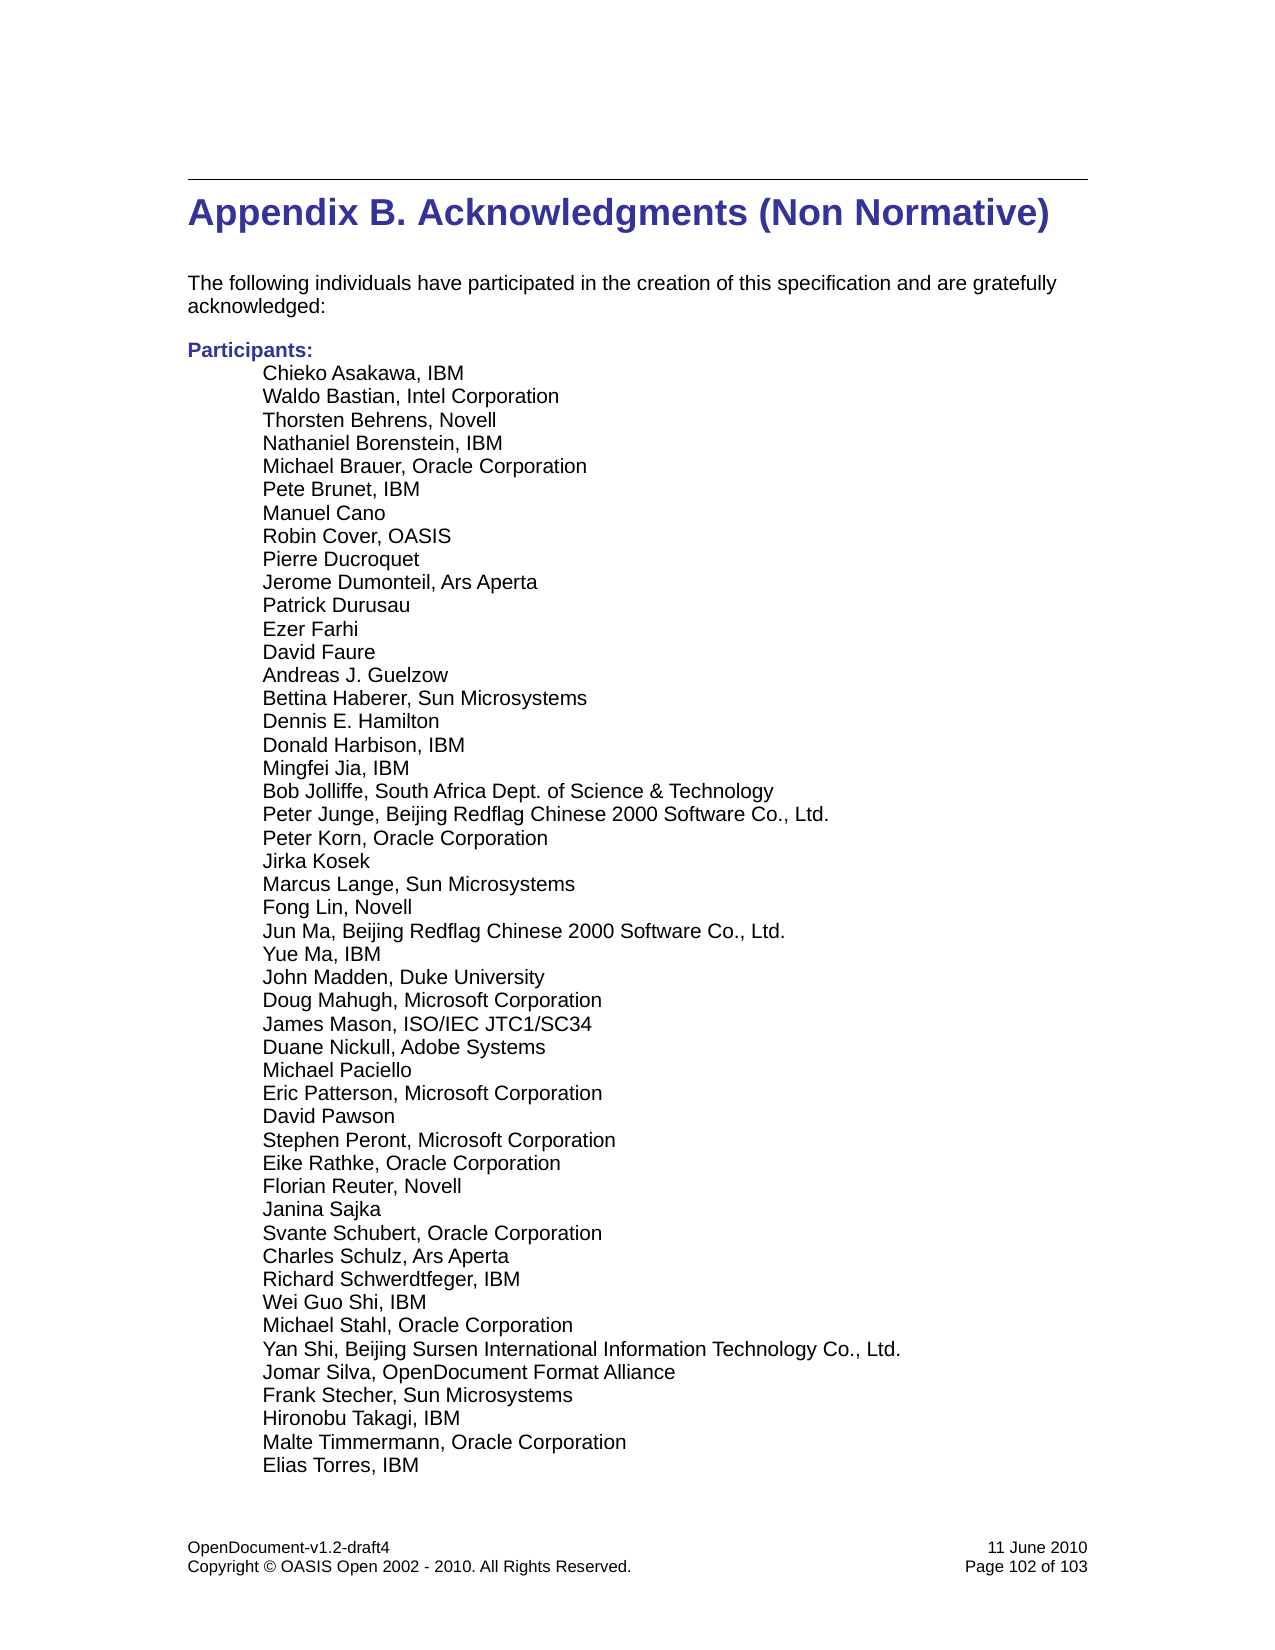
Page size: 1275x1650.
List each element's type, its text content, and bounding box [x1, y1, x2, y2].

text Michael Brauer, Oracle Corporation [262, 455, 1088, 478]
text Janina Sajka [262, 1198, 1088, 1221]
text Fong Lin, Novell [262, 896, 1088, 919]
text John Madden, Duke University [262, 966, 1088, 989]
text Michael Paciello [262, 1059, 1088, 1082]
text Eike Rathke, Oracle Corporation [262, 1152, 1088, 1175]
text Bob Jolliffe, South Africa Dept. of Science & Technology [262, 780, 1088, 803]
text Duane Nickull, Adobe Systems [262, 1035, 1088, 1059]
text Jerome Dumonteil, Ars Aperta [262, 571, 1088, 594]
text Malte Timmermann, Oracle Corporation [262, 1430, 1088, 1453]
text Frank Stecher, Sun Microsystems [262, 1384, 1088, 1407]
text Bettina Haberer, Sun Microsystems [262, 687, 1088, 710]
text Pete Brunet, IBM [262, 478, 1088, 501]
text Yan Shi, Beijing Sursen International Information Technology Co., Ltd. [262, 1337, 1088, 1361]
text Peter Junge, Beijing Redflag Chinese 2000 Software Co., Ltd. [262, 803, 1088, 826]
text Marcus Lange, Sun Microsystems [262, 873, 1088, 896]
text Jun Ma, Beijing Redflag Chinese 2000 Software Co., Ltd. [262, 919, 1088, 942]
text Ezer Farhi [262, 617, 1088, 641]
text Manuel Cano [262, 501, 1088, 524]
text Pierre Ducroquet [262, 548, 1088, 571]
text Jomar Silva, OpenDocument Format Alliance [262, 1361, 1088, 1384]
text Svante Schubert, Oracle Corporation [262, 1221, 1088, 1244]
text David Pawson [262, 1105, 1088, 1128]
text Dennis E. Hamilton [262, 710, 1088, 733]
text David Faure [262, 641, 1088, 664]
text Peter Korn, Oracle Corporation [262, 826, 1088, 849]
text Eric Patterson, Microsoft Corporation [262, 1082, 1088, 1105]
text Thorsten Behrens, Novell [262, 408, 1088, 431]
text Chieko Asakawa, IBM [262, 362, 1088, 385]
text Andreas J. Guelzow [262, 664, 1088, 687]
text Patrick Durusau [262, 594, 1088, 617]
text Doug Mahugh, Microsoft Corporation [262, 989, 1088, 1012]
title Participants: [187, 338, 1088, 362]
text Michael Stahl, Oracle Corporation [262, 1314, 1088, 1337]
text Florian Reuter, Novell [262, 1175, 1088, 1198]
text Donald Harbison, IBM [262, 733, 1088, 757]
text Jirka Kosek [262, 849, 1088, 873]
text The following individuals have participated in the creation of this specification and are gratefully acknowledged: [187, 271, 1088, 318]
text Nathaniel Borenstein, IBM [262, 431, 1088, 455]
text Elias Torres, IBM [262, 1453, 1088, 1477]
text James Mason, ISO/IEC JTC1/SC34 [262, 1012, 1088, 1035]
text Charles Schulz, Ars Aperta [262, 1244, 1088, 1268]
text Waldo Bastian, Intel Corporation [262, 385, 1088, 408]
text Stephen Peront, Microsoft Corporation [262, 1128, 1088, 1152]
text Hironobu Takagi, IBM [262, 1407, 1088, 1430]
text Yue Ma, IBM [262, 942, 1088, 966]
text Richard Schwerdtfeger, IBM [262, 1268, 1088, 1291]
text Mingfei Jia, IBM [262, 757, 1088, 780]
text Robin Cover, OASIS [262, 524, 1088, 548]
text Wei Guo Shi, IBM [262, 1291, 1088, 1314]
